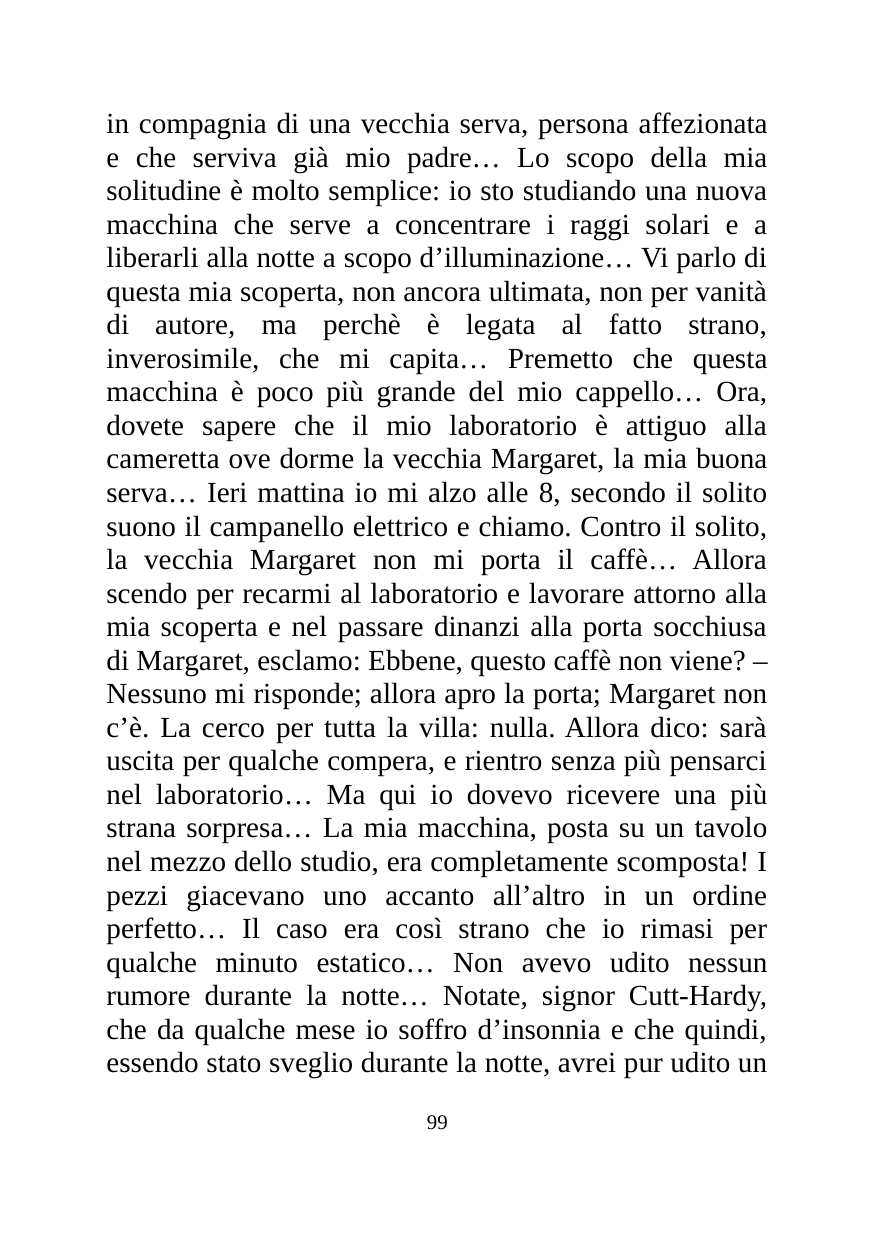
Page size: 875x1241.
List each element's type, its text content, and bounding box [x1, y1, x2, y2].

text in compagnia di una vecchia serva, persona affezionata e che serviva già mio padre… Lo scopo della mia solitudine è molto semplice: io sto studiando una nuova macchina che serve a concentrare i raggi solari e a liberarli alla notte a scopo d’illuminazione… Vi parlo di questa mia scoperta, non ancora ultimata, non per vanità di autore, ma perchè è legata al fatto strano, inverosimile, che mi capita… Premetto che questa macchina è poco più grande del mio cappello… Ora, dovete sapere che il mio laboratorio è attiguo alla cameretta ove dorme la vecchia Margaret, la mia buona serva… Ieri mattina io mi alzo alle 8, secondo il solito suono il campanello elettrico e chiamo. Contro il solito, la vecchia Margaret non mi porta il caffè… Allora scendo per recarmi al laboratorio e lavorare attorno alla mia scoperta e nel passare dinanzi alla porta socchiusa di Margaret, esclamo: Ebbene, questo caffè non viene? – Nessuno mi risponde; allora apro la porta; Margaret non c’è. La cerco per tutta la villa: nulla. Allora dico: sarà uscita per qualche compera, e rientro senza più pensarci nel laboratorio… Ma qui io dovevo ricevere una più strana sorpresa… La mia macchina, posta su un tavolo nel mezzo dello studio, era completamente scomposta! I pezzi giacevano uno accanto all’altro in un ordine perfetto… Il caso era così strano che io rimasi per qualche minuto estatico… Non avevo udito nessun rumore durante la notte… Notate, signor Cutt-Hardy, che da qualche mese io soffro d’insonnia e che quindi, essendo stato sveglio durante la notte, avrei pur udito un [106, 106, 768, 1079]
